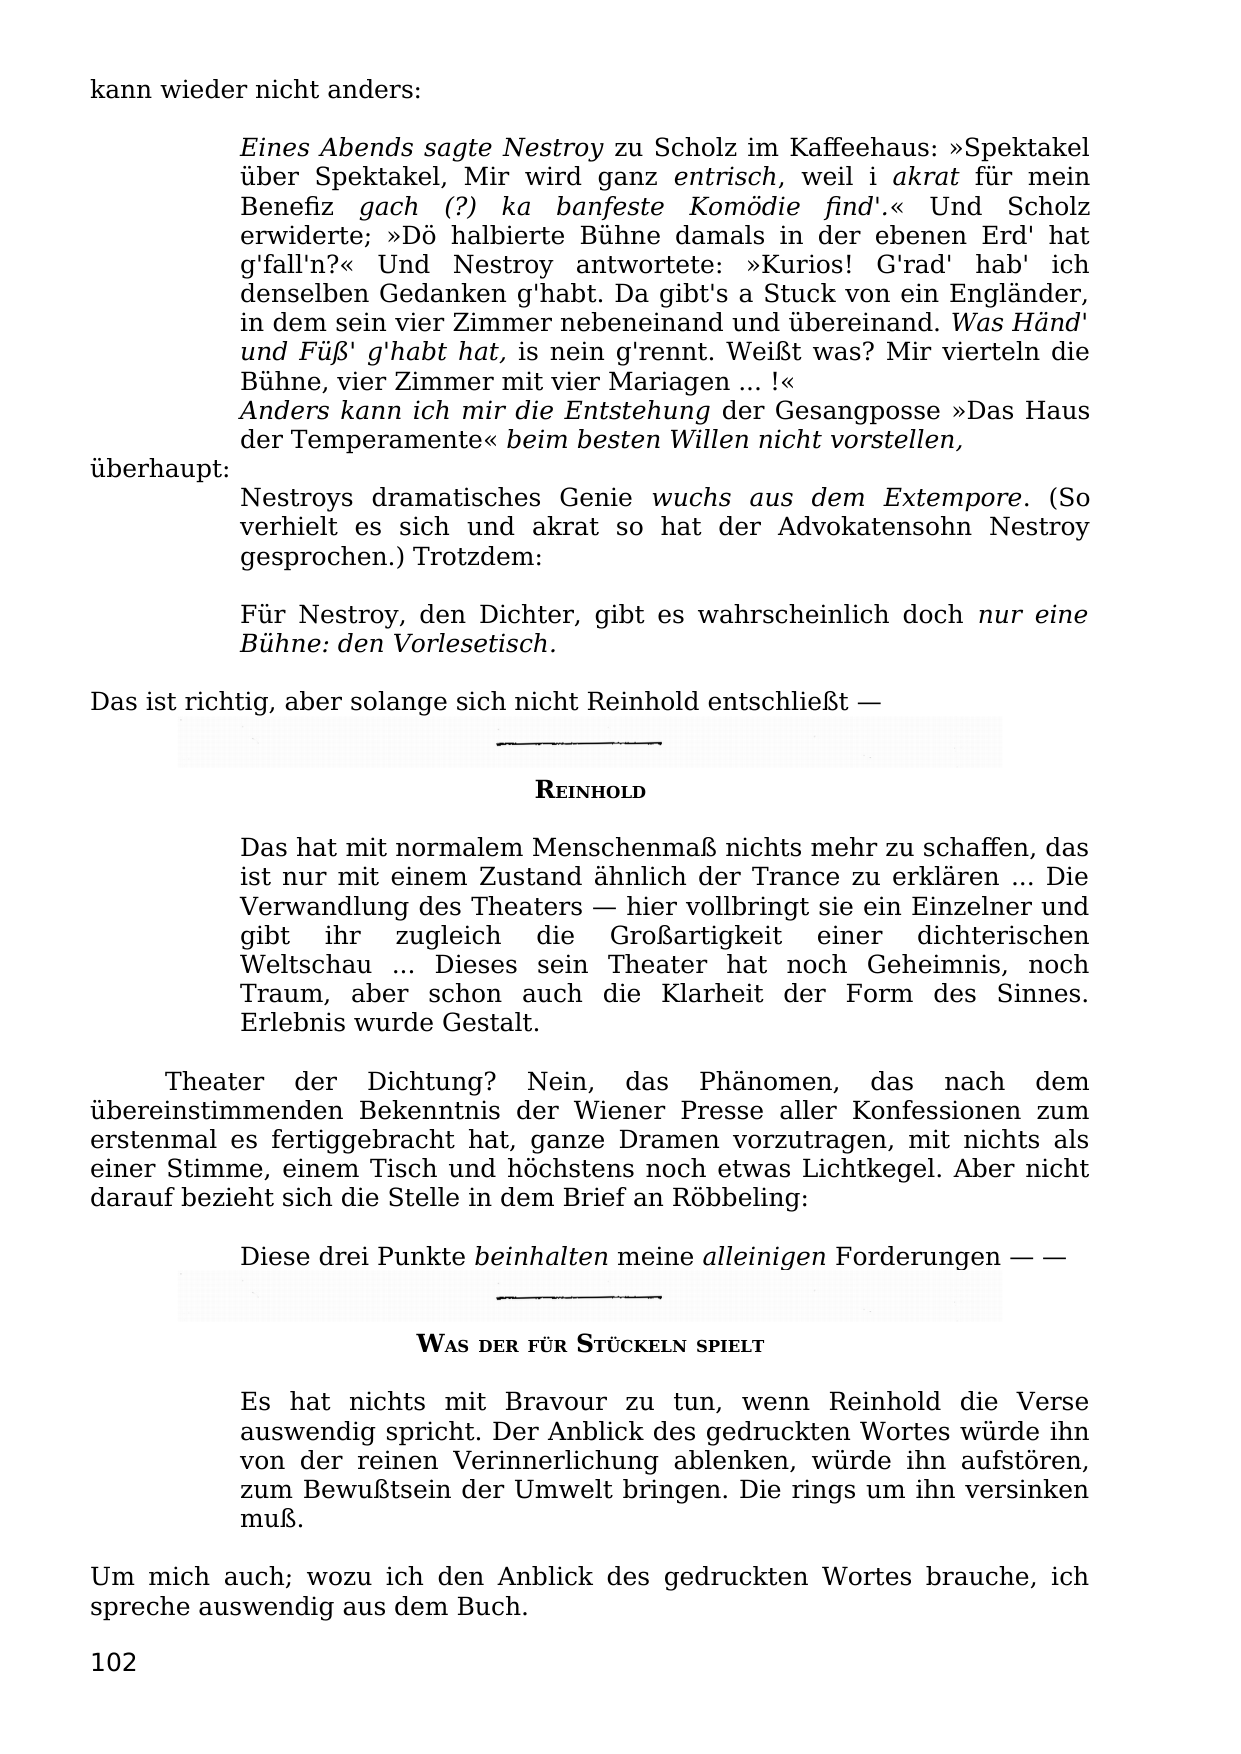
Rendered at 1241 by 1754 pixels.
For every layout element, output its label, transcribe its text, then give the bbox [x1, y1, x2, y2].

text Das ist richtig, aber solange sich nicht Reinhold entschließt — [90, 687, 1091, 717]
text Eines Abends sagte Nestroy zu Scholz im Kaffeehaus: »Spektakel über Spektakel, Mir wird ganz entrisch, weil i akrat für mein Benefiz gach (?) ka banfeste Komödie find'.« Und Scholz erwiderte; »Dö halbierte Bühne damals in der ebenen Erd' hat g'fall'n?« Und Nestroy antwortete: »Kurios! G'rad' hab' ich denselben Gedanken g'habt. Da gibt's a Stuck von ein Engländer, in dem sein vier Zimmer nebeneinand und übereinand. Was Händ' und Füß' g'habt hat, is nein g'rennt. Weißt was? Mir vierteln die Bühne, vier Zimmer mit vier Mariagen ... !« [240, 133, 1091, 396]
text Das hat mit normalem Menschenmaß nichts mehr zu schaffen, das ist nur mit einem Zustand ähnlich der Trance zu erklären ... Die Verwandlung des Theaters — hier vollbringt sie ein Einzelner und gibt ihr zugleich die Großartigkeit einer dichterischen Weltschau ... Dieses sein Theater hat noch Geheimnis, noch Traum, aber schon auch die Klarheit der Form des Sinnes. Erlebnis wurde Gestalt. [240, 833, 1091, 1037]
text Anders kann ich mir die Entstehung der Gesangposse »Das Haus der Temperamente« beim besten Willen nicht vorstellen, [240, 396, 1091, 454]
text kann wieder nicht anders: [90, 75, 1091, 104]
text Diese drei Punkte beinhalten meine alleinigen Forderungen — — [240, 1242, 1091, 1271]
picture [177, 1270, 1003, 1322]
text Theater der Dichtung? Nein, das Phänomen, das nach dem übereinstimmenden Bekenntnis der Wiener Presse aller Konfessionen zum erstenmal es fertiggebracht hat, ganze Dramen vorzutragen, mit nichts als einer Stimme, einem Tisch und höchstens noch etwas Lichtkegel. Aber nicht darauf bezieht sich die Stelle in dem Brief an Röbbeling: [90, 1067, 1091, 1212]
text überhaupt: [90, 454, 1091, 483]
text Reinhold [90, 717, 1091, 804]
text Was der für Stückeln spielt [90, 1271, 1091, 1358]
text Nestroys dramatisches Genie wuchs aus dem Extempore. (So verhielt es sich und akrat so hat der Advokatensohn Nestroy gesprochen.) Trotzdem: [240, 483, 1091, 571]
text Um mich auch; wozu ich den Anblick des gedruckten Wortes brauche, ich spreche auswendig aus dem Buch. [90, 1562, 1091, 1621]
text Es hat nichts mit Bravour zu tun, wenn Reinhold die Verse auswendig spricht. Der Anblick des gedruckten Wortes würde ihn von der reinen Verinnerlichung ablenken, würde ihn aufstören, zum Bewußtsein der Umwelt bringen. Die rings um ihn versinken muß. [240, 1387, 1091, 1533]
picture [177, 716, 1003, 768]
text Für Nestroy, den Dichter, gibt es wahrscheinlich doch nur eine Bühne: den Vorlesetisch. [240, 600, 1091, 658]
